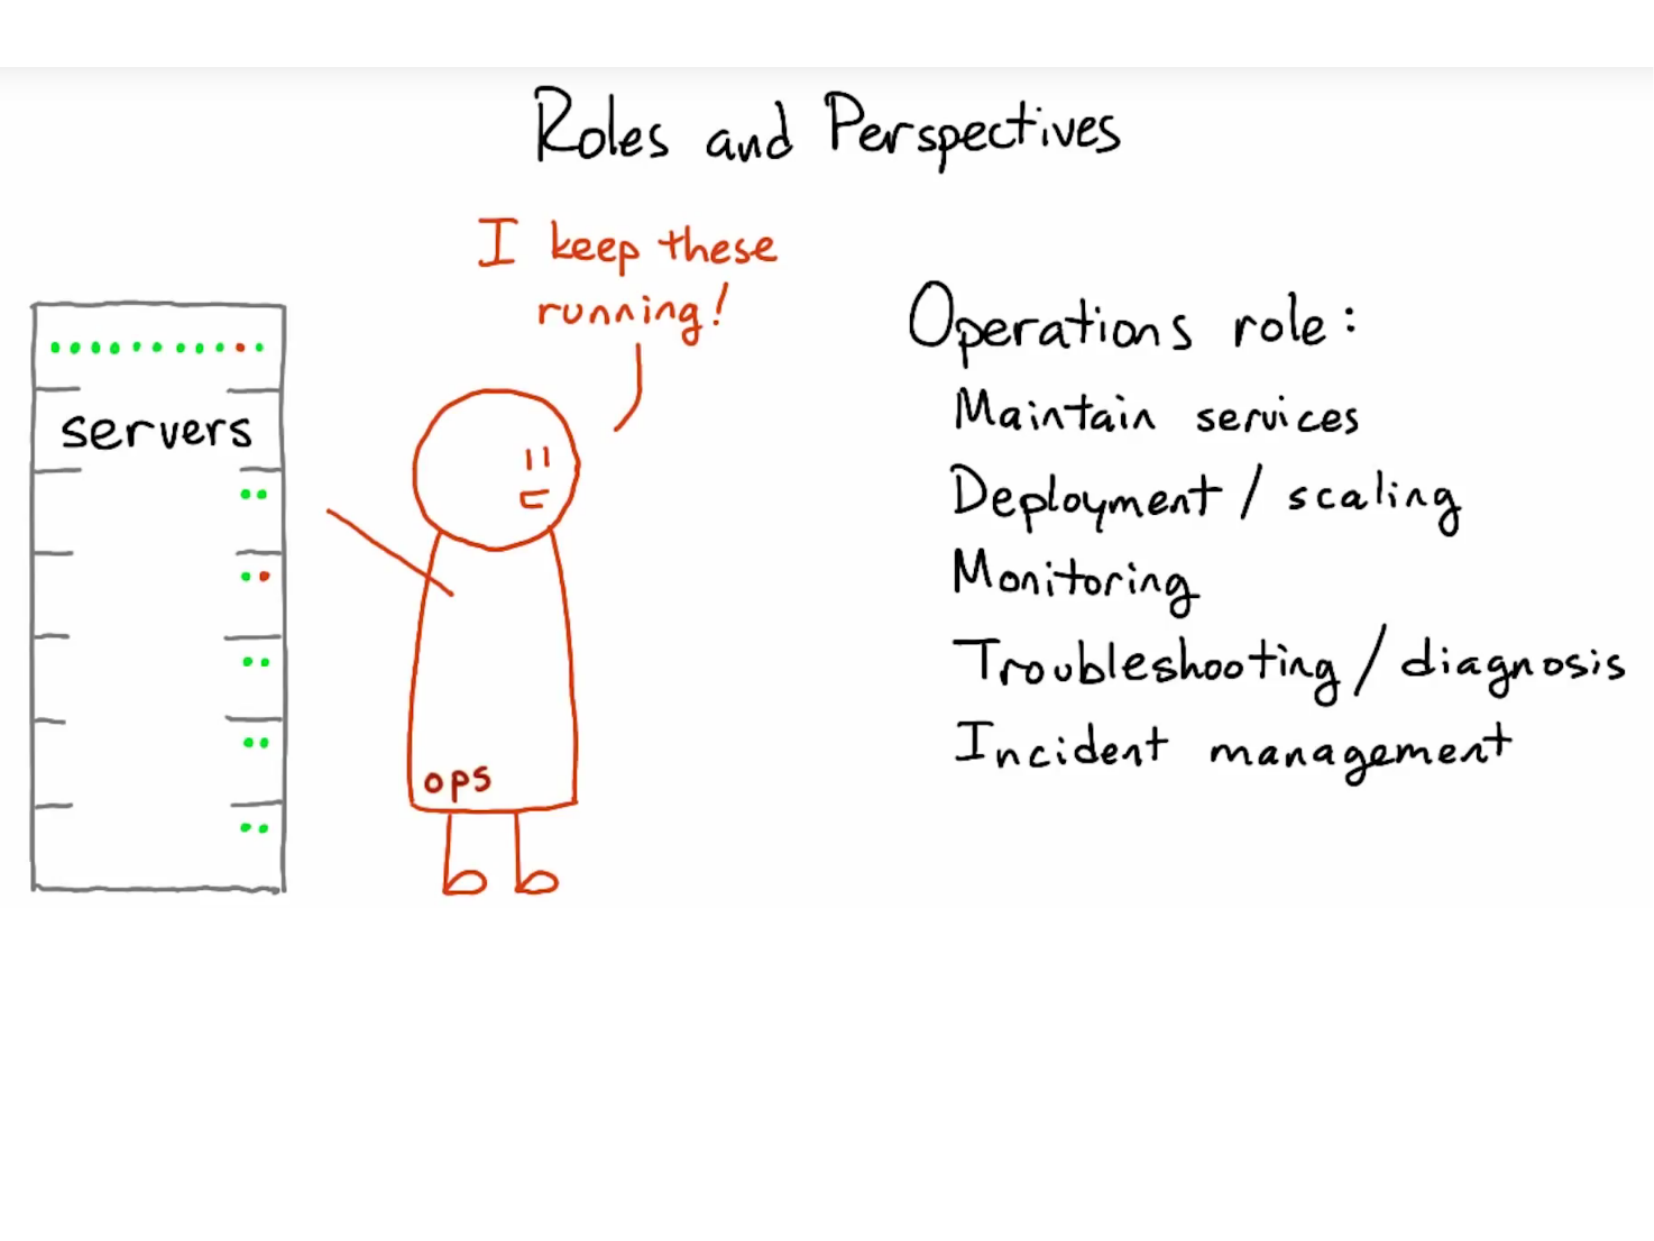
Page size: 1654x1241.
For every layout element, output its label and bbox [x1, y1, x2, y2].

picture [0, 67, 1654, 908]
